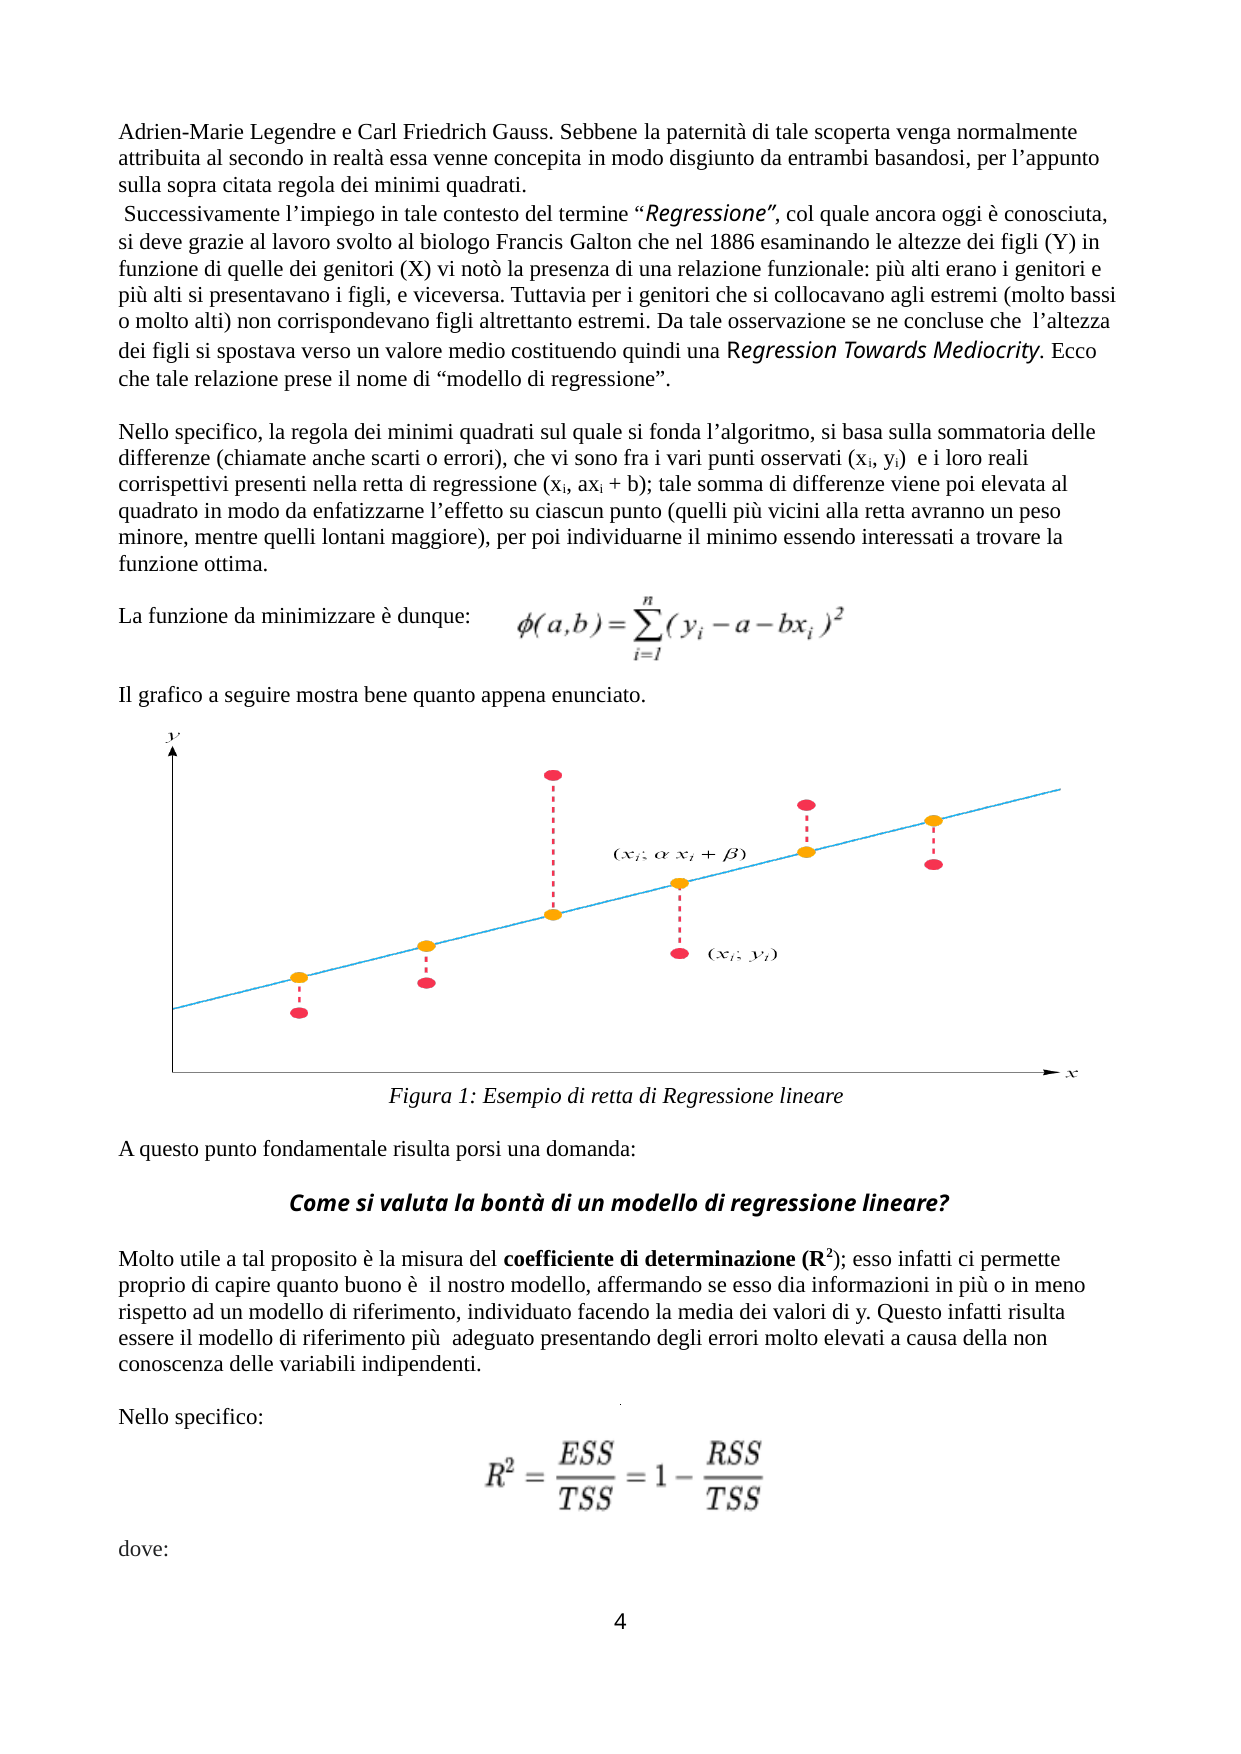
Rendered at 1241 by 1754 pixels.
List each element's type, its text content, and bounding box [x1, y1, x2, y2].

text dove: [118, 1535, 1122, 1561]
text Figura 1: Esempio di retta di Regressione lineare [118, 708, 1122, 1108]
picture [165, 725, 1078, 1082]
text Nello specifico, la regola dei minimi quadrati sul quale si fonda l’algoritmo, si basa sulla sommatoria delle differenze (chiamate anche scarti o errori), che vi sono fra i vari punti osservati (xi, yi) e i loro reali corrispettivi presenti nella retta di regressione (xi, axi + b); tale somma di differenze viene poi elevata al quadrato in modo da enfatizzarne l’effetto su ciascun punto (quelli più vicini alla retta avranno un peso minore, mentre quelli lontani maggiore), per poi individuarne il minimo essendo interessati a trovare la funzione ottima. [118, 418, 1122, 576]
picture [510, 584, 852, 669]
text A questo punto fondamentale risulta porsi una domanda: [118, 1135, 1122, 1161]
text Adrien-Marie Legendre e Carl Friedrich Gauss. Sebbene la paternità di tale scoperta venga normalmente attribuita al secondo in realtà essa venne concepita in modo disgiunto da entrambi basandosi, per l’appunto sulla sopra citata regola dei minimi quadrati. [118, 118, 1122, 197]
text La funzione da minimizzare è dunque: [118, 602, 510, 629]
text Il grafico a seguire mostra bene quanto appena enunciato. [118, 681, 1122, 708]
text Come si valuta la bontà di un modello di regressione lineare? [118, 1187, 1122, 1219]
text [852, 602, 1122, 629]
text Nello specifico: [118, 1403, 1122, 1429]
text Molto utile a tal proposito è la misura del coefficiente di determinazione (R2); esso infatti ci permette proprio di capire quanto buono è il nostro modello, affermando se esso dia informazioni in più o in meno rispetto ad un modello di riferimento, individuato facendo la media dei valori di y. Questo infatti risulta essere il modello di riferimento più adeguato presentando degli errori molto elevati a causa della non conoscenza delle variabili indipendenti. [118, 1245, 1122, 1377]
picture [472, 1426, 779, 1525]
text Successivamente l’impiego in tale contesto del termine “Regressione”, col quale ancora oggi è conosciuta, si deve grazie al lavoro svolto al biologo Francis Galton che nel 1886 esaminando le altezze dei figli (Y) in funzione di quelle dei genitori (X) vi notò la presenza di una relazione funzionale: più alti erano i genitori e più alti si presentavano i figli, e viceversa. Tuttavia per i genitori che si collocavano agli estremi (molto bassi o molto alti) non corrispondevano figli altrettanto estremi. Da tale osservazione se ne concluse che l’altezza dei figli si spostava verso un valore medio costituendo quindi una Regression Towards Mediocrity. Ecco che tale relazione prese il nome di “modello di regressione”. [118, 197, 1122, 391]
